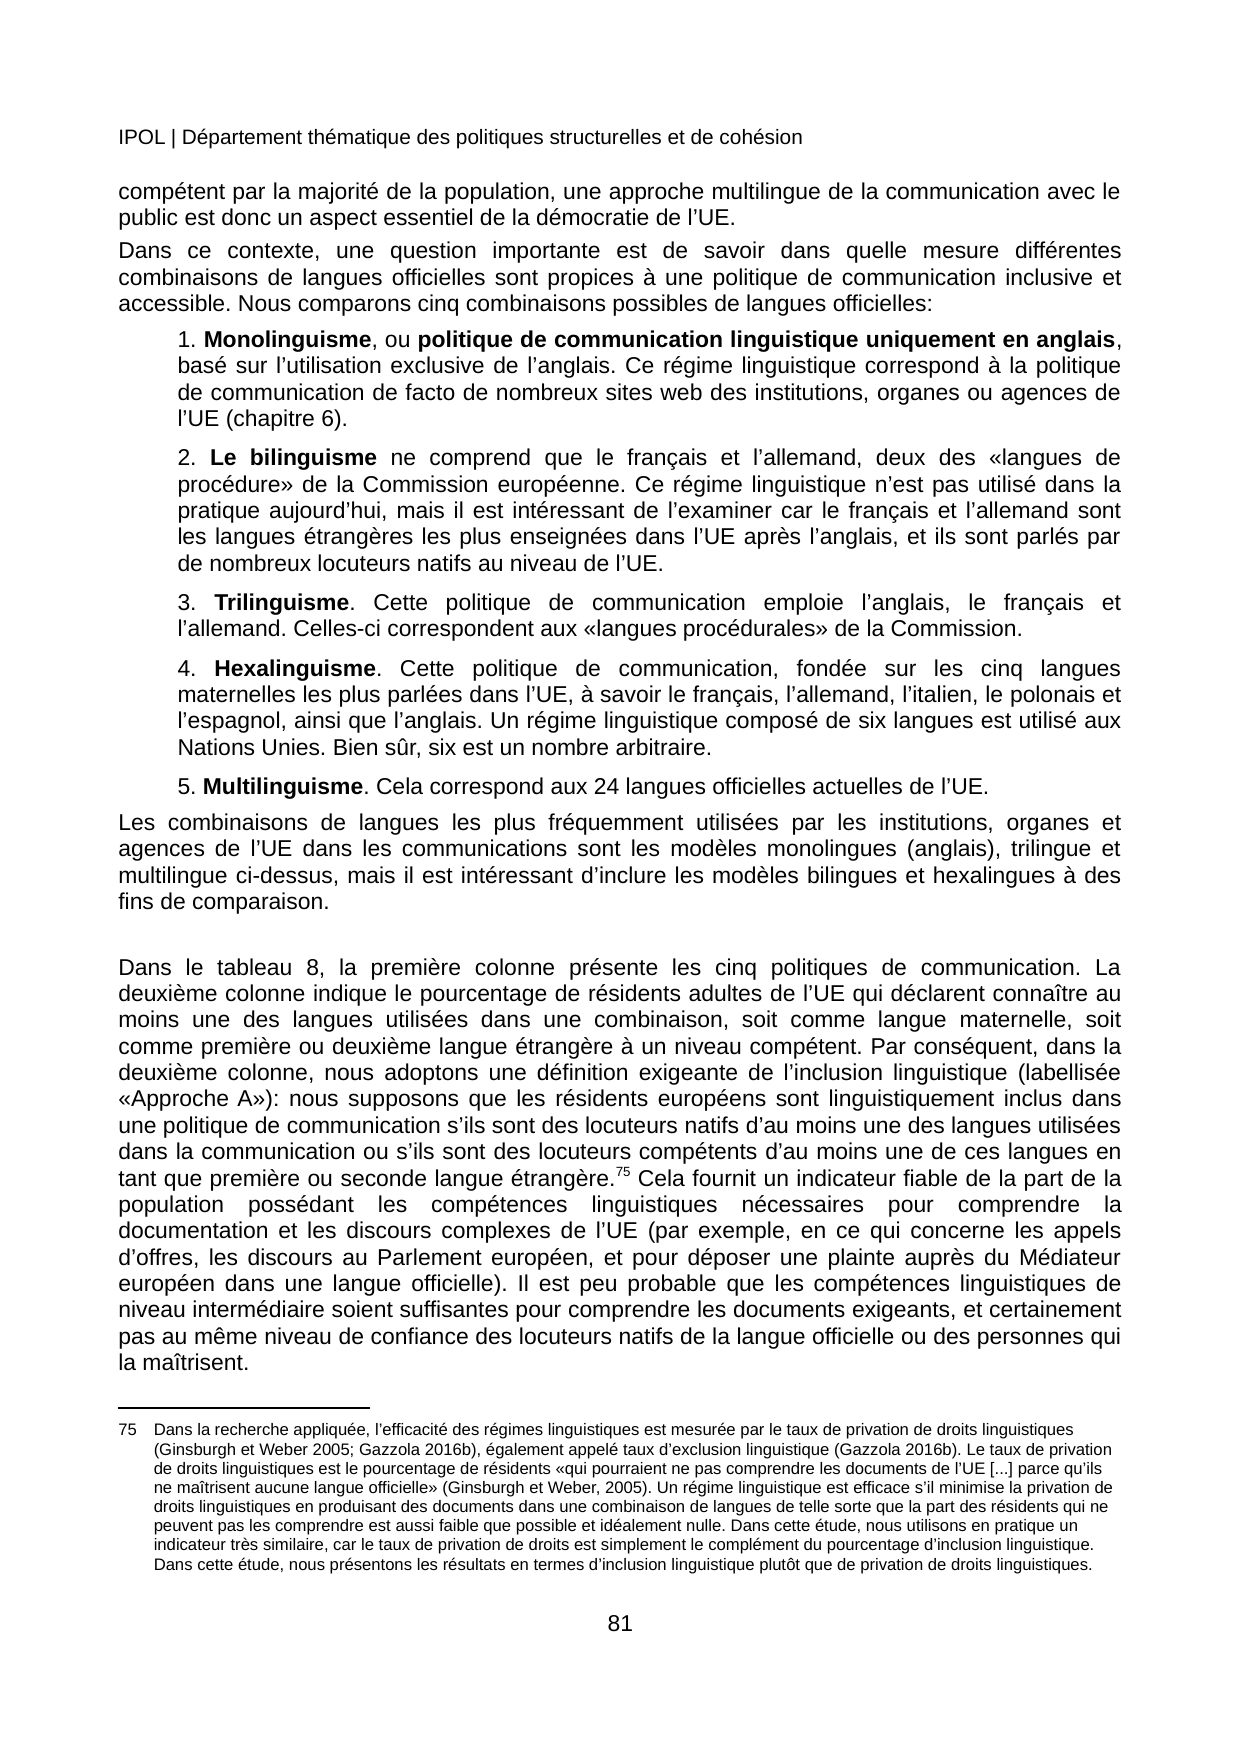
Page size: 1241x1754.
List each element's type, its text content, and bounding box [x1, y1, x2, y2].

text Dans la recherche appliquée, l’efficacité des régimes linguistiques est mesurée par le taux de privation de droits linguistiques (Ginsburgh et Weber 2005; Gazzola 2016b), également appelé taux d’exclusion linguistique (Gazzola 2016b). Le taux de privation de droits linguistiques est le pourcentage de résidents «qui pourraient ne pas comprendre les documents de l’UE [...] parce qu’ils ne maîtrisent aucune langue officielle» (Ginsburgh et Weber, 2005). Un régime linguistique est efficace s’il minimise la privation de droits linguistiques en produisant des documents dans une combinaison de langues de telle sorte que la part des résidents qui ne peuvent pas les comprendre est aussi faible que possible et idéalement nulle. Dans cette étude, nous utilisons en pratique un indicateur très similaire, car le taux de privation de droits est simplement le complément du pourcentage d’inclusion linguistique. Dans cette étude, nous présentons les résultats en termes d’inclusion linguistique plutôt que de privation de droits linguistiques. [118, 1420, 1122, 1573]
text 5. Multilinguisme. Cela correspond aux 24 langues officielles actuelles de l’UE. [177, 773, 1122, 799]
text 1. Monolinguisme, ou politique de communication linguistique uniquement en anglais, basé sur l’utilisation exclusive de l’anglais. Ce régime linguistique correspond à la politique de communication de facto de nombreux sites web des institutions, organes ou agences de l’UE (chapitre 6). [177, 326, 1122, 431]
text Dans ce contexte, une question importante est de savoir dans quelle mesure différentes combinaisons de langues officielles sont propices à une politique de communication inclusive et accessible. Nous comparons cinq combinaisons possibles de langues officielles: [118, 237, 1122, 316]
text 4. Hexalinguisme. Cette politique de communication, fondée sur les cinq langues maternelles les plus parlées dans l’UE, à savoir le français, l’allemand, l’italien, le polonais et l’espagnol, ainsi que l’anglais. Un régime linguistique composé de six langues est utilisé aux Nations Unies. Bien sûr, six est un nombre arbitraire. [177, 654, 1122, 760]
text 3. Trilinguisme. Cette politique de communication emploie l’anglais, le français et l’allemand. Celles-ci correspondent aux «langues procédurales» de la Commission. [177, 589, 1122, 642]
text Dans le tableau 8, la première colonne présente les cinq politiques de communication. La deuxième colonne indique le pourcentage de résidents adultes de l’UE qui déclarent connaître au moins une des langues utilisées dans une combinaison, soit comme langue maternelle, soit comme première ou deuxième langue étrangère à un niveau compétent. Par conséquent, dans la deuxième colonne, nous adoptons une définition exigeante de l’inclusion linguistique (labellisée «Approche A»): nous supposons que les résidents européens sont linguistiquement inclus dans une politique de communication s’ils sont des locuteurs natifs d’au moins une des langues utilisées dans la communication ou s’ils sont des locuteurs compétents d’au moins une de ces langues en tant que première ou seconde langue étrangère. Cela fournit un indicateur fiable de la part de la population possédant les compétences linguistiques nécessaires pour comprendre la documentation et les discours complexes de l’UE (par exemple, en ce qui concerne les appels d’offres, les discours au Parlement européen, et pour déposer une plainte auprès du Médiateur européen dans une langue officielle). Il est peu probable que les compétences linguistiques de niveau intermédiaire soient suffisantes pour comprendre les documents exigeants, et certainement pas au même niveau de confiance des locuteurs natifs de la langue officielle ou des personnes qui la maîtrisent. [118, 954, 1122, 1375]
text Les combinaisons de langues les plus fréquemment utilisées par les institutions, organes et agences de l’UE dans les communications sont les modèles monolingues (anglais), trilingue et multilingue ci-dessus, mais il est intéressant d’inclure les modèles bilingues et hexalingues à des fins de comparaison. [118, 809, 1122, 914]
text 2. Le bilinguisme ne comprend que le français et l’allemand, deux des «langues de procédure» de la Commission européenne. Ce régime linguistique n’est pas utilisé dans la pratique aujourd’hui, mais il est intéressant de l’examiner car le français et l’allemand sont les langues étrangères les plus enseignées dans l’UE après l’anglais, et ils sont parlés par de nombreux locuteurs natifs au niveau de l’UE. [177, 444, 1122, 576]
text compétent par la majorité de la population, une approche multilingue de la communication avec le public est donc un aspect essentiel de la démocratie de l’UE. [118, 178, 1122, 231]
